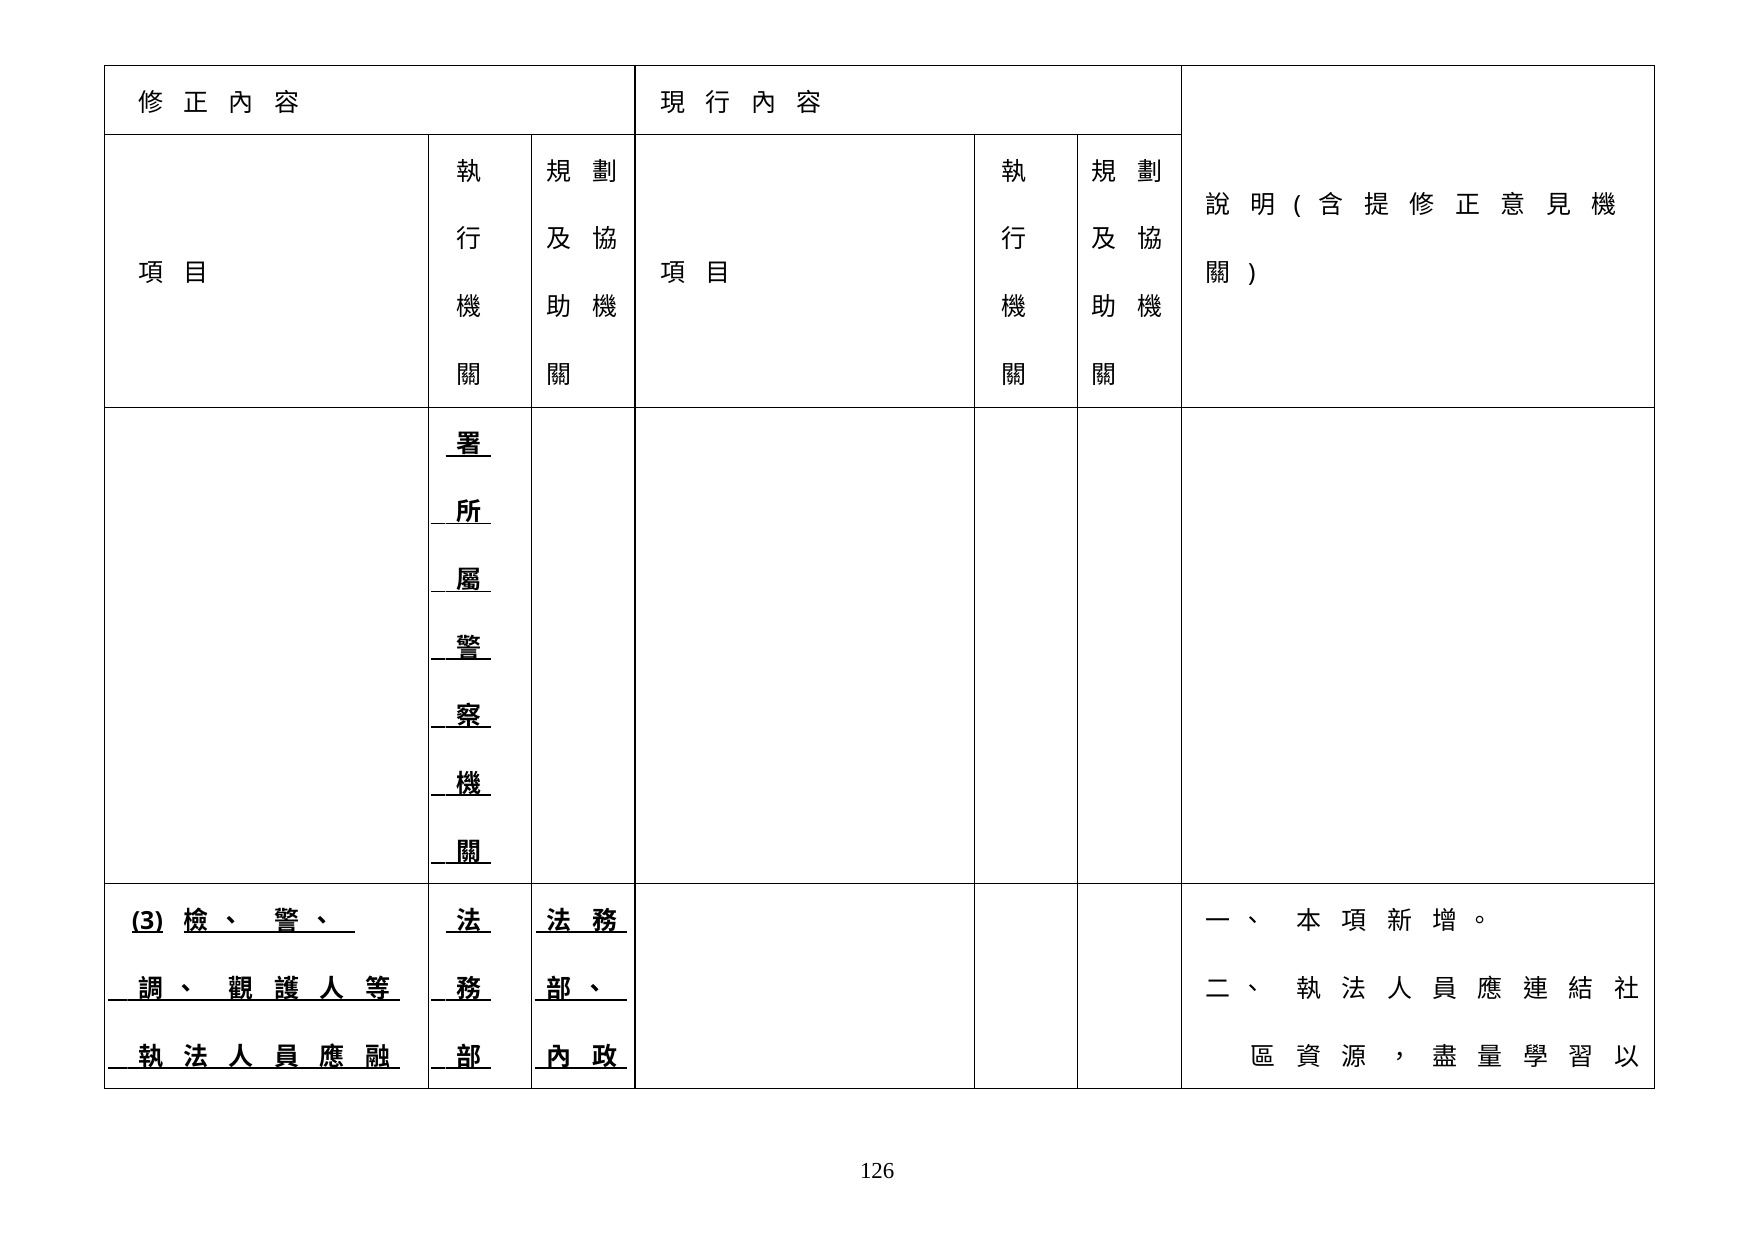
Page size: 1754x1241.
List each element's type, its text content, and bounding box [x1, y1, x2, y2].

table_cell 法務部、內政 [532, 884, 634, 1088]
table_header 修正內容 [105, 66, 634, 134]
table_cell [1078, 408, 1181, 883]
table_cell 法務部 [429, 884, 531, 1088]
table_cell [1078, 884, 1181, 1088]
table_cell [532, 408, 634, 883]
table_header 現行內容 [636, 66, 1181, 134]
table_cell [105, 408, 428, 883]
table_cell 一、本項新增。 二、執法人員應連結社區資源，盡量學習以 [1182, 884, 1654, 1088]
table_cell 執行機關 [975, 135, 1077, 407]
table_cell [975, 884, 1077, 1088]
table_cell 署所屬警察機關 [429, 408, 531, 883]
table_cell [636, 408, 974, 883]
table_cell [636, 884, 974, 1088]
table_cell 規劃及協助機關 [1078, 135, 1181, 407]
table_cell [975, 408, 1077, 883]
table_cell (3) 檢、警、調、觀護人等執法人員應融 [105, 884, 428, 1088]
table_cell [1182, 408, 1654, 883]
table_cell 項目 [105, 135, 428, 407]
table_cell 執行機關 [429, 135, 531, 407]
table_cell 規劃及協助機關 [532, 135, 634, 407]
table_cell 項目 [636, 135, 974, 407]
table_header 說明(含提修正意見機關) [1182, 66, 1654, 407]
